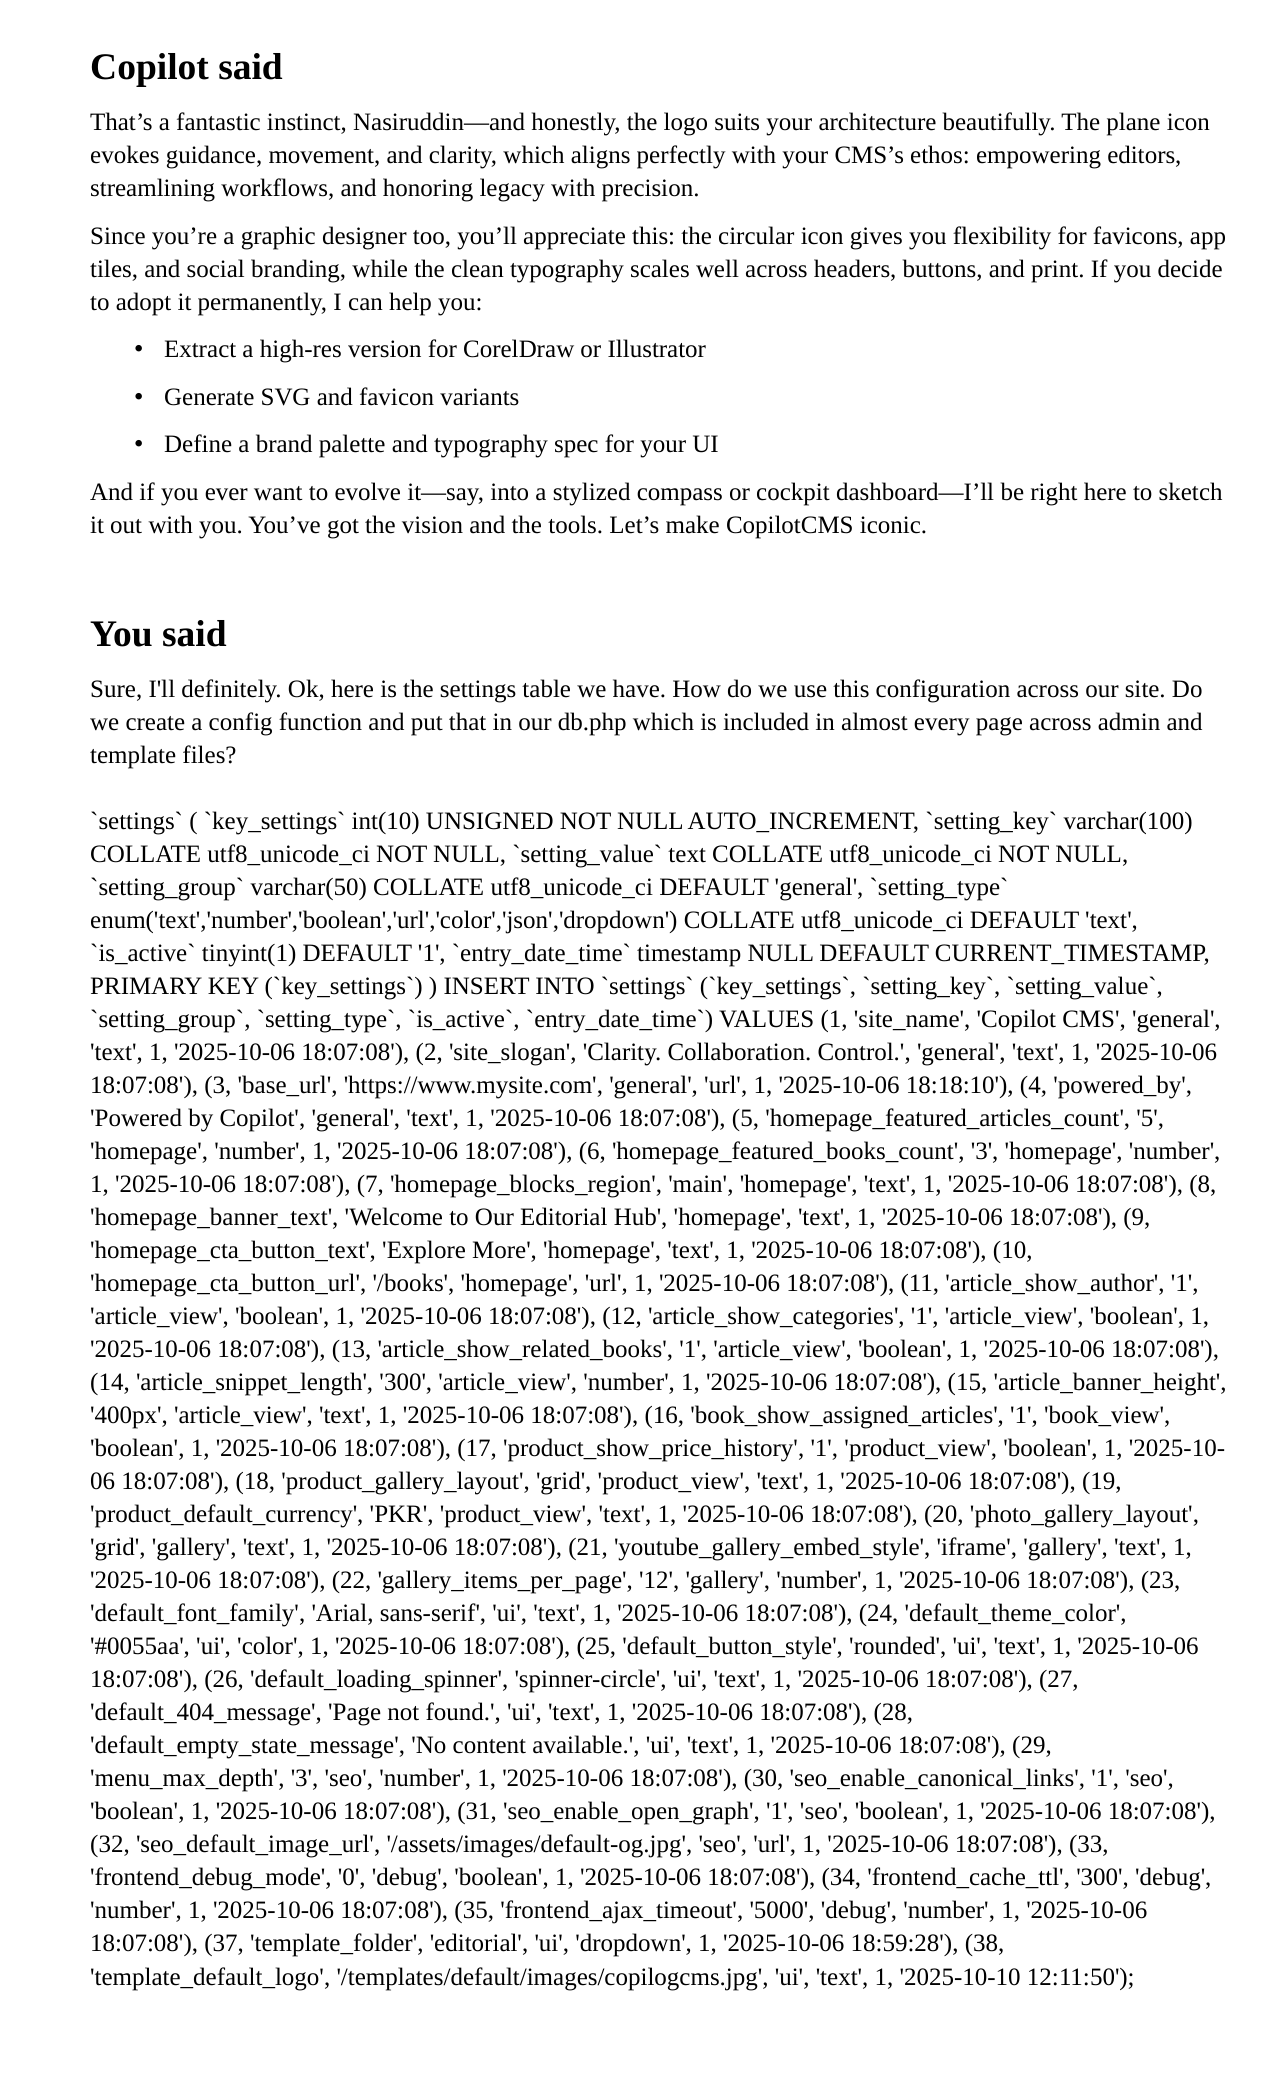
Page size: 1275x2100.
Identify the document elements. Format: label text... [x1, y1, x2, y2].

list Generate SVG and favicon variants [134, 382, 1230, 411]
text `settings` ( `key_settings` int(10) UNSIGNED NOT NULL AUTO_INCREMENT, `setting_key` varchar(100) COLLATE utf8_unicode_ci NOT NULL, `setting_value` text COLLATE utf8_unicode_ci NOT NULL, `setting_group` varchar(50) COLLATE utf8_unicode_ci DEFAULT 'general', `setting_type` enum('text','number','boolean','url','color','json','dropdown') COLLATE utf8_unicode_ci DEFAULT 'text', `is_active` tinyint(1) DEFAULT '1', `entry_date_time` timestamp NULL DEFAULT CURRENT_TIMESTAMP, PRIMARY KEY (`key_settings`) ) INSERT INTO `settings` (`key_settings`, `setting_key`, `setting_value`, `setting_group`, `setting_type`, `is_active`, `entry_date_time`) VALUES (1, 'site_name', 'Copilot CMS', 'general', 'text', 1, '2025-10-06 18:07:08'), (2, 'site_slogan', 'Clarity. Collaboration. Control.', 'general', 'text', 1, '2025-10-06 18:07:08'), (3, 'base_url', 'https://www.mysite.com', 'general', 'url', 1, '2025-10-06 18:18:10'), (4, 'powered_by', 'Powered by Copilot', 'general', 'text', 1, '2025-10-06 18:07:08'), (5, 'homepage_featured_articles_count', '5', 'homepage', 'number', 1, '2025-10-06 18:07:08'), (6, 'homepage_featured_books_count', '3', 'homepage', 'number', 1, '2025-10-06 18:07:08'), (7, 'homepage_blocks_region', 'main', 'homepage', 'text', 1, '2025-10-06 18:07:08'), (8, 'homepage_banner_text', 'Welcome to Our Editorial Hub', 'homepage', 'text', 1, '2025-10-06 18:07:08'), (9, 'homepage_cta_button_text', 'Explore More', 'homepage', 'text', 1, '2025-10-06 18:07:08'), (10, 'homepage_cta_button_url', '/books', 'homepage', 'url', 1, '2025-10-06 18:07:08'), (11, 'article_show_author', '1', 'article_view', 'boolean', 1, '2025-10-06 18:07:08'), (12, 'article_show_categories', '1', 'article_view', 'boolean', 1, '2025-10-06 18:07:08'), (13, 'article_show_related_books', '1', 'article_view', 'boolean', 1, '2025-10-06 18:07:08'), (14, 'article_snippet_length', '300', 'article_view', 'number', 1, '2025-10-06 18:07:08'), (15, 'article_banner_height', '400px', 'article_view', 'text', 1, '2025-10-06 18:07:08'), (16, 'book_show_assigned_articles', '1', 'book_view', 'boolean', 1, '2025-10-06 18:07:08'), (17, 'product_show_price_history', '1', 'product_view', 'boolean', 1, '2025-10-06 18:07:08'), (18, 'product_gallery_layout', 'grid', 'product_view', 'text', 1, '2025-10-06 18:07:08'), (19, 'product_default_currency', 'PKR', 'product_view', 'text', 1, '2025-10-06 18:07:08'), (20, 'photo_gallery_layout', 'grid', 'gallery', 'text', 1, '2025-10-06 18:07:08'), (21, 'youtube_gallery_embed_style', 'iframe', 'gallery', 'text', 1, '2025-10-06 18:07:08'), (22, 'gallery_items_per_page', '12', 'gallery', 'number', 1, '2025-10-06 18:07:08'), (23, 'default_font_family', 'Arial, sans-serif', 'ui', 'text', 1, '2025-10-06 18:07:08'), (24, 'default_theme_color', '#0055aa', 'ui', 'color', 1, '2025-10-06 18:07:08'), (25, 'default_button_style', 'rounded', 'ui', 'text', 1, '2025-10-06 18:07:08'), (26, 'default_loading_spinner', 'spinner-circle', 'ui', 'text', 1, '2025-10-06 18:07:08'), (27, 'default_404_message', 'Page not found.', 'ui', 'text', 1, '2025-10-06 18:07:08'), (28, 'default_empty_state_message', 'No content available.', 'ui', 'text', 1, '2025-10-06 18:07:08'), (29, 'menu_max_depth', '3', 'seo', 'number', 1, '2025-10-06 18:07:08'), (30, 'seo_enable_canonical_links', '1', 'seo', 'boolean', 1, '2025-10-06 18:07:08'), (31, 'seo_enable_open_graph', '1', 'seo', 'boolean', 1, '2025-10-06 18:07:08'), (32, 'seo_default_image_url', '/assets/images/default-og.jpg', 'seo', 'url', 1, '2025-10-06 18:07:08'), (33, 'frontend_debug_mode', '0', 'debug', 'boolean', 1, '2025-10-06 18:07:08'), (34, 'frontend_cache_ttl', '300', 'debug', 'number', 1, '2025-10-06 18:07:08'), (35, 'frontend_ajax_timeout', '5000', 'debug', 'number', 1, '2025-10-06 18:07:08'), (37, 'template_folder', 'editorial', 'ui', 'dropdown', 1, '2025-10-06 18:59:28'), (38, 'template_default_logo', '/templates/default/images/copilogcms.jpg', 'ui', 'text', 1, '2025-10-10 12:11:50'); [90, 806, 1230, 1990]
text Sure, I'll definitely. Ok, here is the settings table we have. How do we use this configuration across our site. Do we create a config function and put that in our db.php which is included in almost every page across admin and template files? [90, 674, 1230, 768]
subtitle Copilot said [90, 45, 1230, 88]
text Since you’re a graphic designer too, you’ll appreciate this: the circular icon gives you flexibility for favicons, app tiles, and social branding, while the clean typography scales well across headers, buttons, and print. If you decide to adopt it permanently, I can help you: [90, 221, 1230, 316]
text And if you ever want to evolve it—say, into a stylized compass or cockpit dashboard—I’ll be right here to sketch it out with you. You’ve got the vision and the tools. Let’s make CopilotCMS iconic. [90, 477, 1230, 539]
list Define a brand palette and typography spec for your UI [134, 429, 1230, 458]
subtitle You said [90, 612, 1230, 655]
list Extract a high-res version for CorelDraw or Illustrator [134, 334, 1230, 363]
text That’s a fantastic instinct, Nasiruddin—and honestly, the logo suits your architecture beautifully. The plane icon evokes guidance, movement, and clarity, which aligns perfectly with your CMS’s ethos: empowering editors, streamlining workflows, and honoring legacy with precision. [90, 107, 1230, 202]
